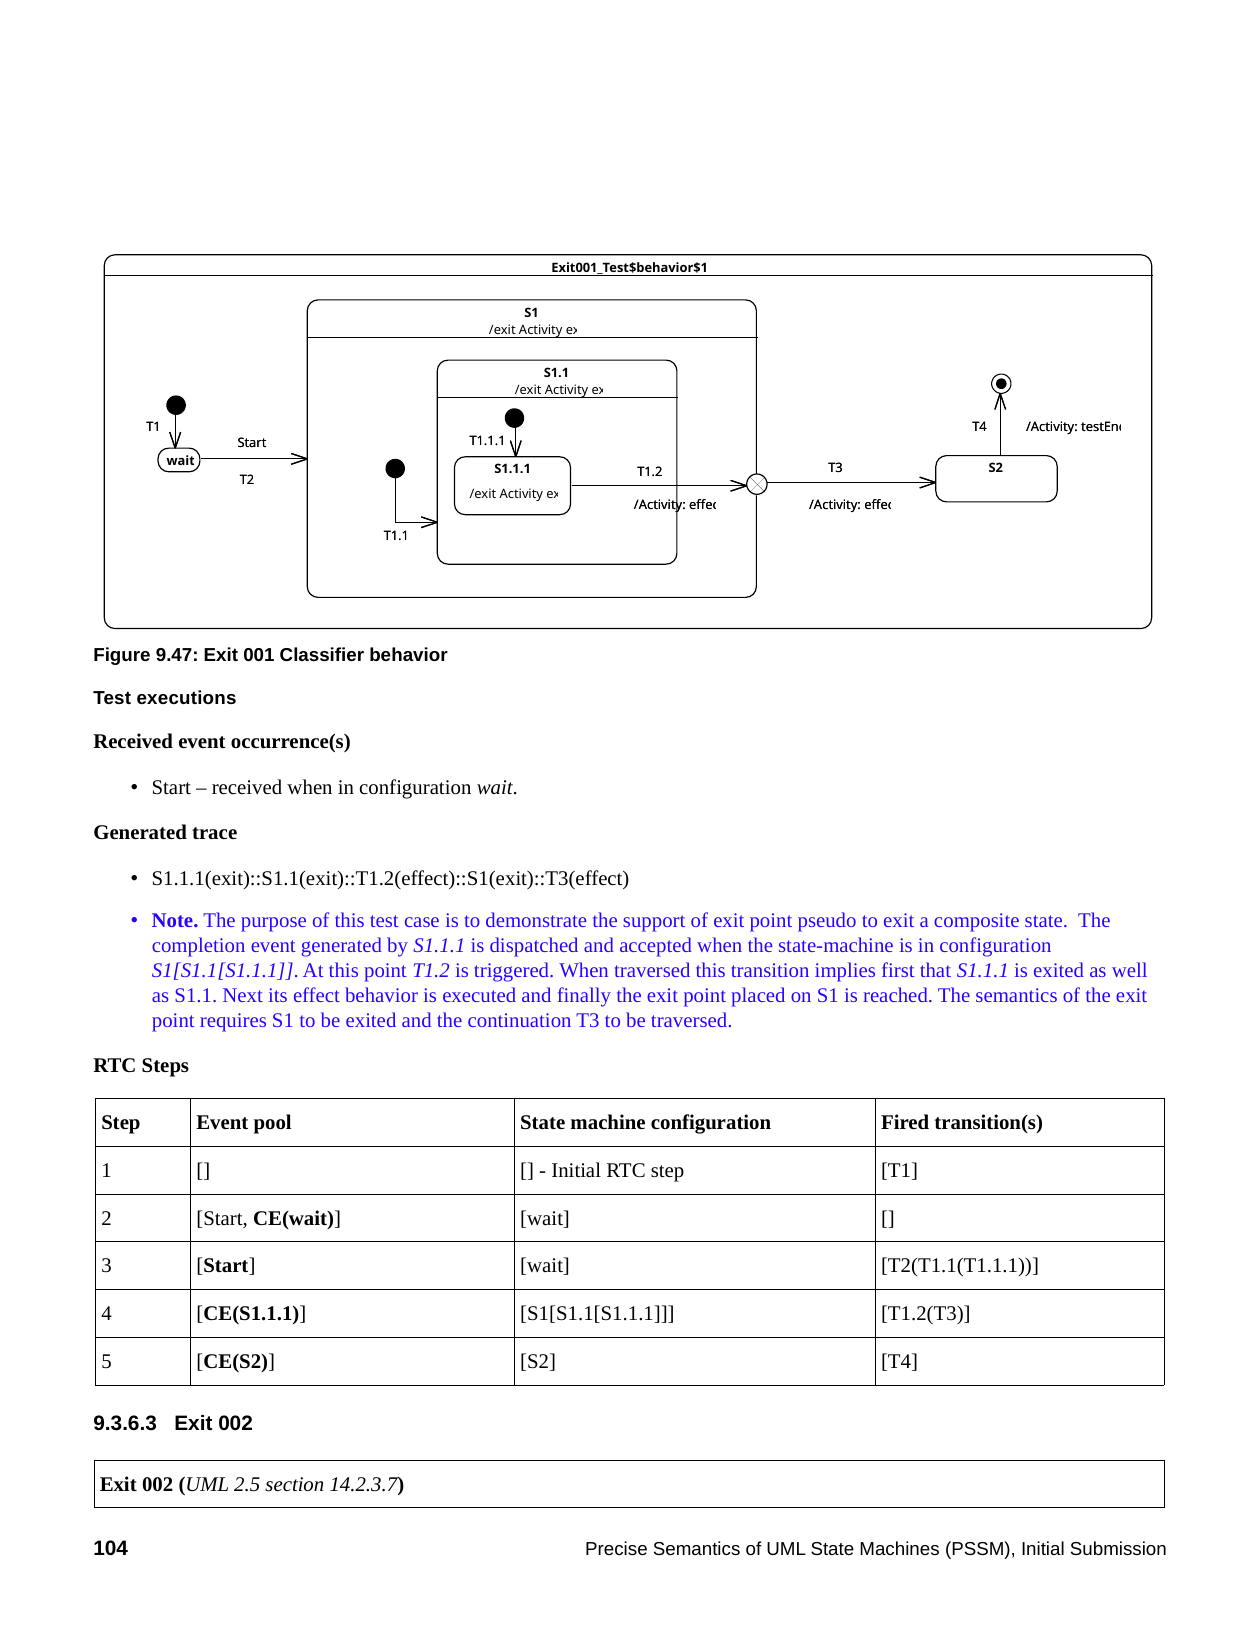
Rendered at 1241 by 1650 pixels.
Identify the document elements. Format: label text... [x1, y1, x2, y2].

text RTC Steps [93, 1053, 1164, 1077]
table_cell [] - Initial RTC step [515, 1147, 875, 1194]
table_cell 3 [96, 1242, 190, 1289]
table_header Step [96, 1099, 190, 1146]
table_header State machine configuration [515, 1099, 875, 1146]
table_cell [] [191, 1147, 514, 1194]
list Note. The purpose of this test case is to demonstrate the support of exit point pseudo to exit a composite state. The completion event generated by S1.1.1 is dispatched and accepted when the state-machine is in configuration S1[S1.1[S1.1.1]]. At this point T1.2 is triggered. When traversed this transition implies first that S1.1.1 is exited as well as S1.1. Next its effect behavior is executed and finally the exit point placed on S1 is reached. The semantics of the exit point requires S1 to be exited and the continuation T3 to be traversed. [131, 907, 1164, 1032]
list S1.1.1(exit)::S1.1(exit)::T1.2(effect)::S1(exit)::T3(effect) [131, 865, 1164, 890]
table_cell [Start, CE(wait)] [191, 1195, 514, 1241]
text Generated trace [93, 820, 1164, 844]
table_cell 5 [96, 1338, 190, 1384]
text Figure 9.47: Exit 001 Classifier behavior [93, 243, 1164, 666]
subtitle Exit 002 [93, 1409, 1164, 1434]
table_cell 1 [96, 1147, 190, 1194]
table_cell [T2(T1.1(T1.1.1))] [876, 1242, 1164, 1289]
table_header Event pool [191, 1099, 514, 1146]
table_cell [CE(S2)] [191, 1338, 514, 1384]
table_cell [T4] [876, 1338, 1164, 1384]
table_cell [T1] [876, 1147, 1164, 1194]
table_header Exit 002 (UML 2.5 section 14.2.3.7) [95, 1461, 1164, 1507]
table_cell [Start] [191, 1242, 514, 1289]
text Received event occurrence(s) [93, 729, 1164, 753]
table_header Fired transition(s) [876, 1099, 1164, 1146]
table_cell [S1[S1.1[S1.1.1]]] [515, 1290, 875, 1337]
list Start – received when in configuration wait. [131, 774, 1164, 799]
table_cell 4 [96, 1290, 190, 1337]
table_cell [S2] [515, 1338, 875, 1384]
subtitle Test executions [93, 666, 1164, 708]
table_cell [] [876, 1195, 1164, 1241]
table_cell [wait] [515, 1242, 875, 1289]
table_cell [T1.2(T3)] [876, 1290, 1164, 1337]
table_cell [wait] [515, 1195, 875, 1241]
subtitle [93, 231, 1164, 243]
table_cell [CE(S1.1.1)] [191, 1290, 514, 1337]
table_cell 2 [96, 1195, 190, 1241]
